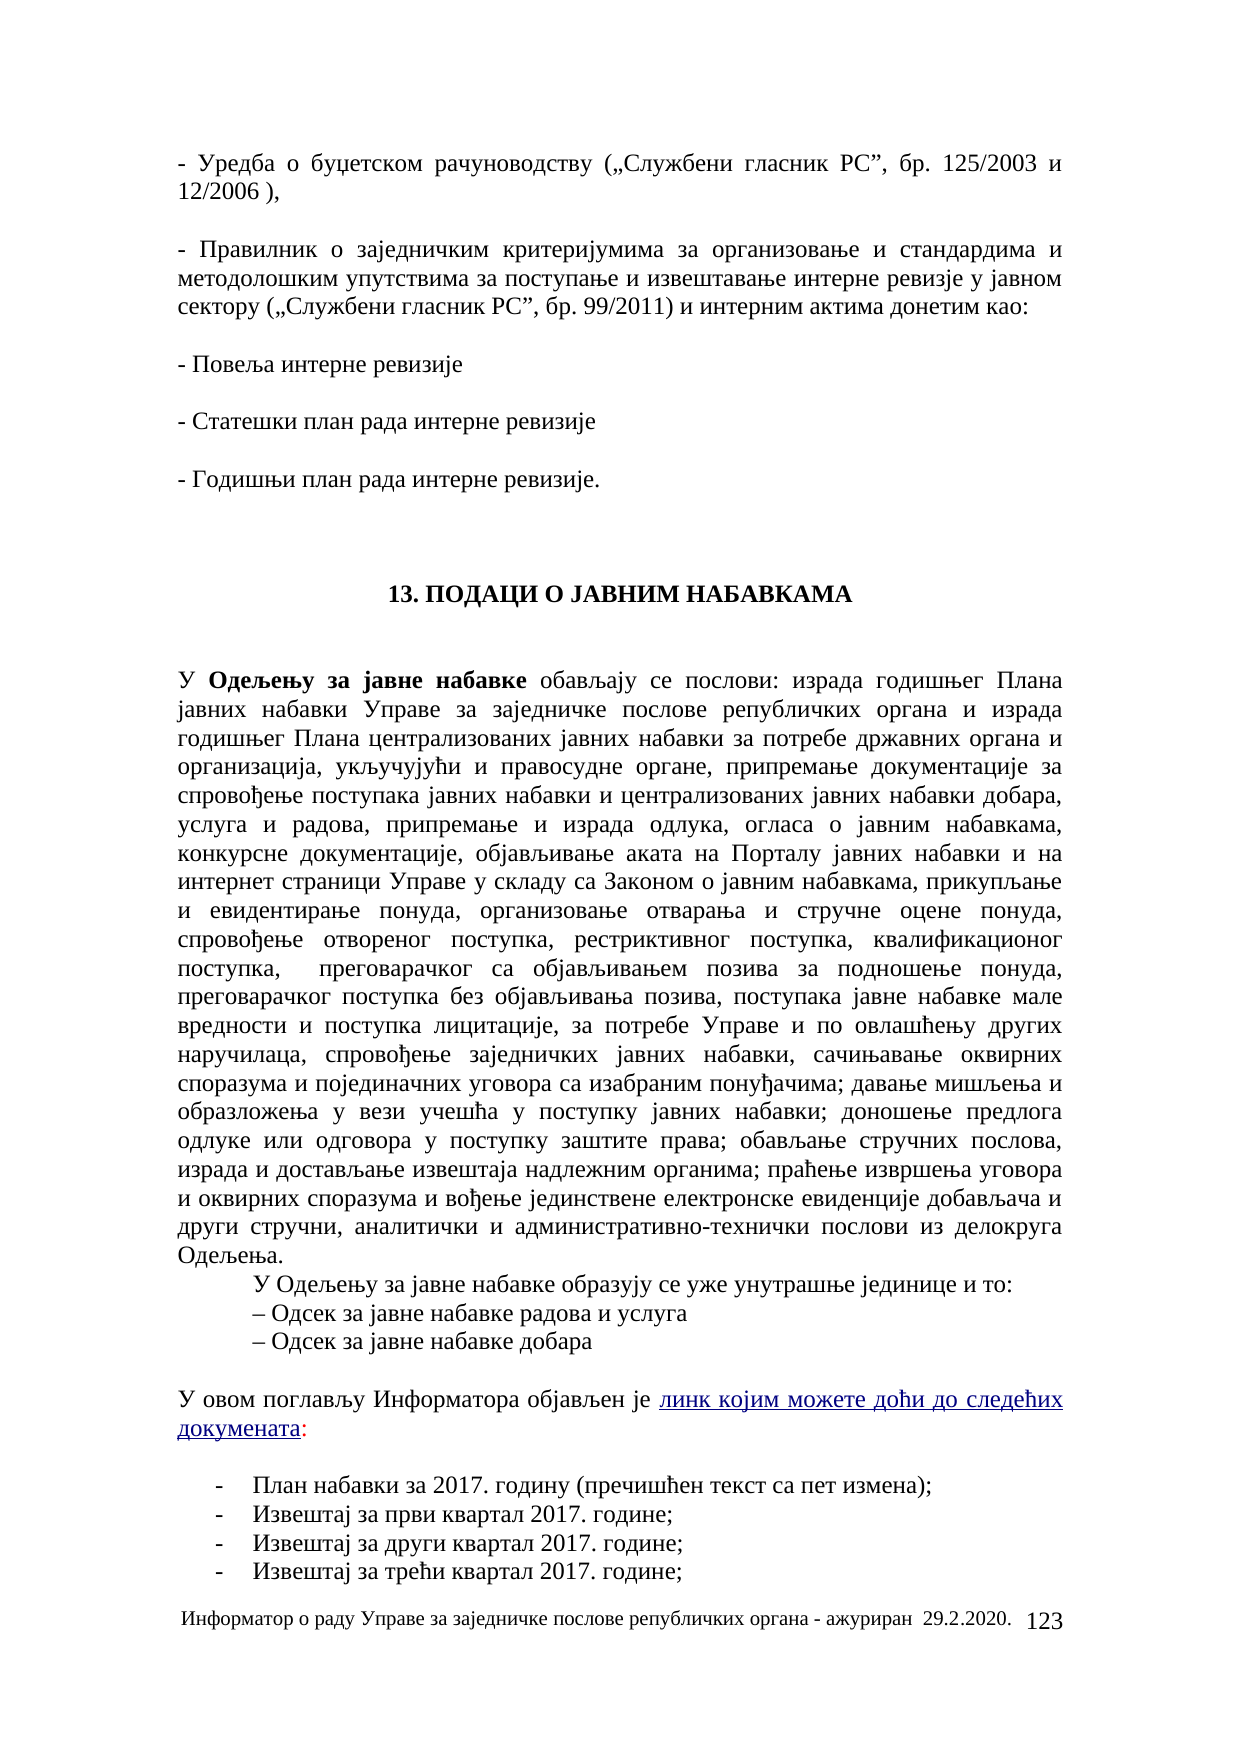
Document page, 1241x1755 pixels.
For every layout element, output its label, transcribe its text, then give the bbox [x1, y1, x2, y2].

text У Одељењу за јавне набавке обављају се послови: израда годишњег Плана јавних набавки Управе за заједничке послове републичких органа и израда годишњег Плана централизованих јавних набавки за потребе државних органа и организација, укључујући и правосудне органе, припремање документације за спровођење поступака јавних набавки и централизованих јавних набавки добара, услуга и радова, припремање и израда одлука, огласа о јавним набавкама, конкурсне документације, објављивање аката на Порталу јавних набавки и на интернет страници Управе у складу са Законом о јавним набавкама, прикупљање и евидентирање понуда, организовање отварања и стручне оцене понуда, спровођење отвореног поступка, рестриктивног поступка, квалификационог поступка, преговарачког са објављивањем позива за подношење понуда, преговарачког поступка без објављивања позива, поступака јавне набавке мале вредности и поступка лицитације, за потребе Управе и по овлашћењу других наручилаца, спровођење заједничких јавних набавки, сачињавање оквирних споразума и појединачних уговора са изабраним понуђачима; давање мишљења и образложења у вези учешћа у поступку јавних набавки; доношење предлога одлуке или одговора у поступку заштите права; обављање стручних послова, израда и достављање извештаја надлежним органима; праћење извршења уговора и оквирних споразума и вођење јединствене електронске евиденције добављача и други стручни, аналитички и административно-технички послови из делокруга Одељења. [177, 665, 1063, 1269]
text - Правилник о заједничким критеријумима за организовање и стандардима и методолошким упутствима за поступање и извештавање интерне ревизје у јавном сектору („Службени гласник РС”, бр. 99/2011) и интерним актима донетим као: [177, 234, 1063, 320]
text У овом поглављу Информатора објављен је линк којим можете доћи до следећих докумената: [177, 1384, 1063, 1441]
list Извештај за први квартал 2017. године; [215, 1499, 1063, 1528]
list Извештај за други квартал 2017. године; [215, 1528, 1063, 1556]
text - Статешки план рада интерне ревизије [177, 406, 1063, 435]
text - Повеља интерне ревизије [177, 349, 1063, 378]
text У Одељењу за јавне набавке образују се уже унутрашње јединице и то: [177, 1269, 1063, 1298]
text – Одсек за јавне набавке добара [177, 1326, 1063, 1355]
list План набавки за 2017. годину (пречишћен текст са пет измена); [215, 1470, 1063, 1499]
list Извештај за трећи квартал 2017. године; [215, 1556, 1063, 1585]
text - Уредба о буџетском рачуноводству („Службени гласник РС”, бр. 125/2003 и 12/2006 ), [177, 148, 1063, 205]
text - Годишњи план рада интерне ревизије. [177, 464, 1063, 493]
text – Одсек за јавне набавке радова и услуга [177, 1298, 1063, 1326]
text 13. ПОДАЦИ О ЈАВНИМ НАБАВКАМА [177, 579, 1063, 608]
